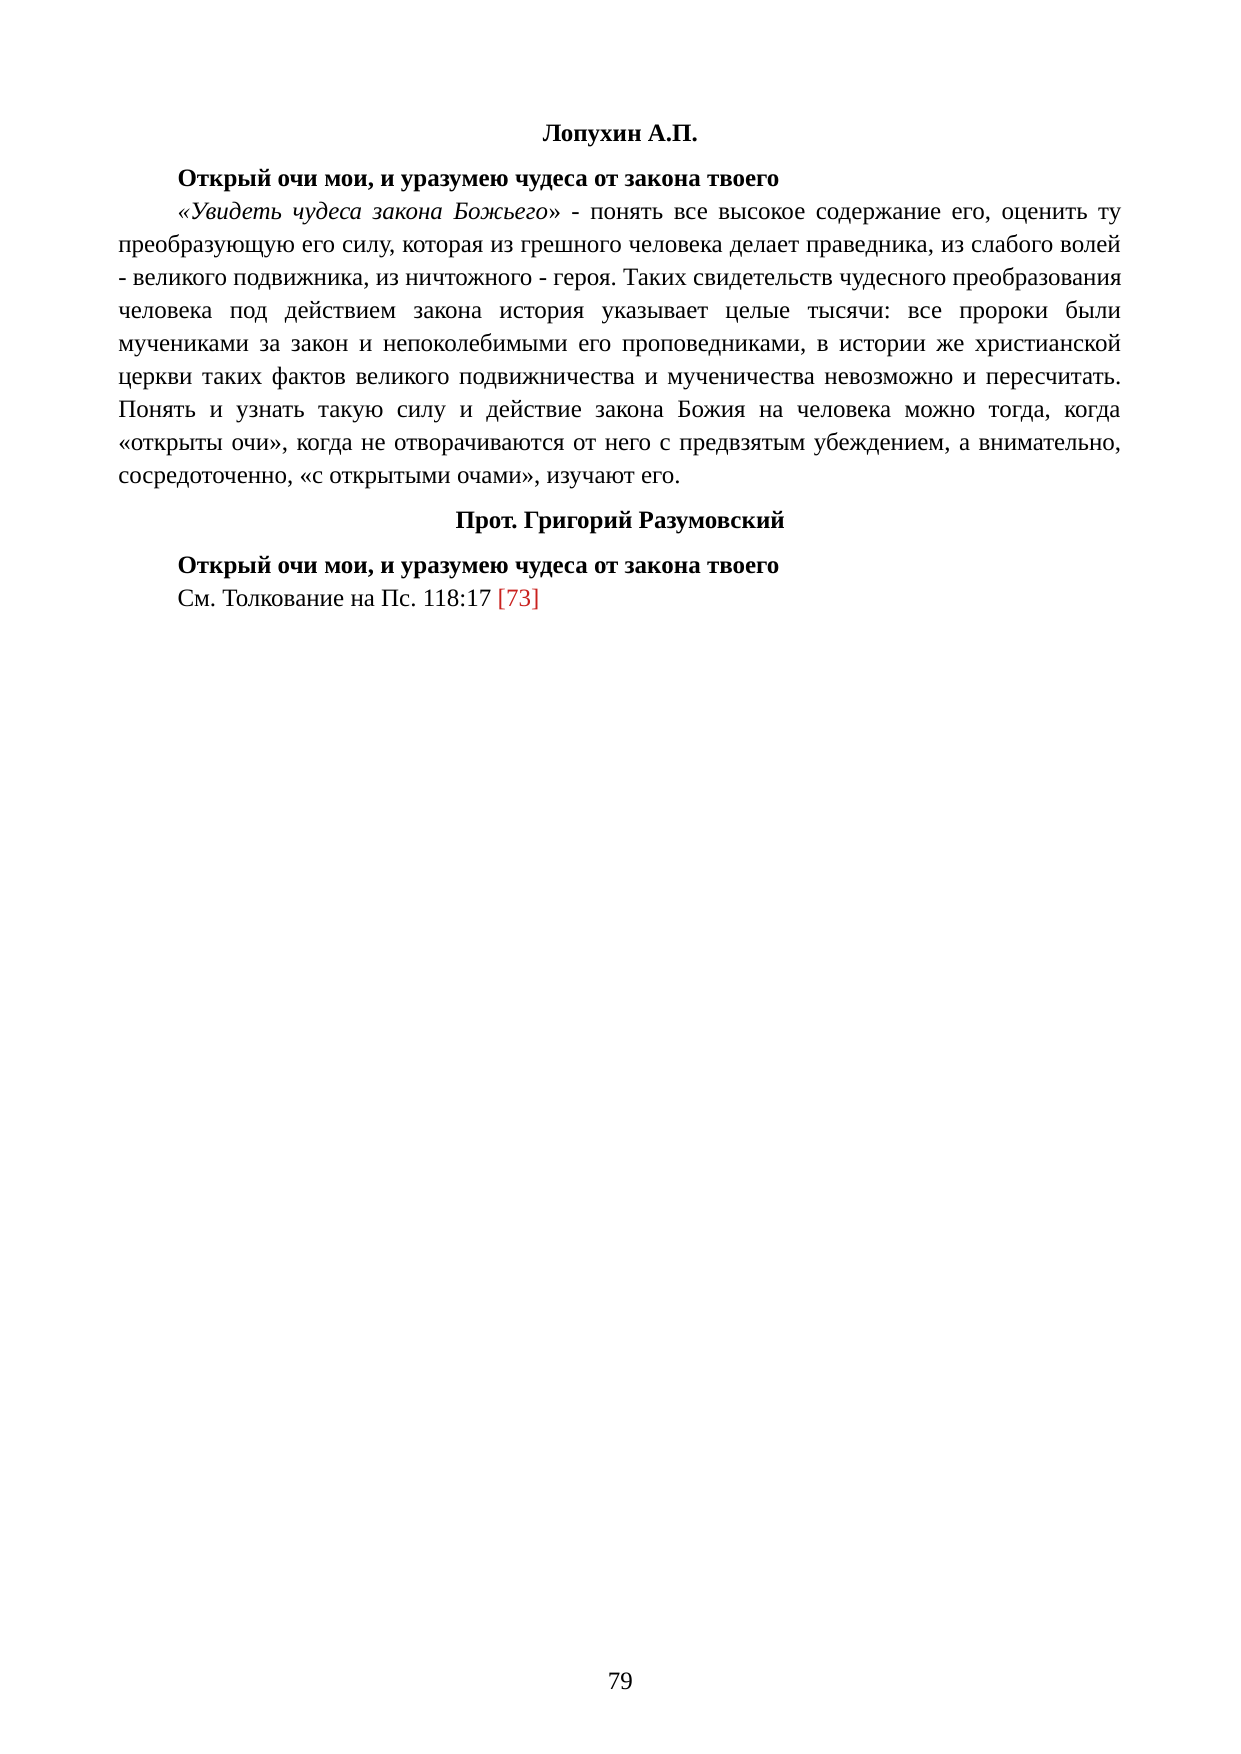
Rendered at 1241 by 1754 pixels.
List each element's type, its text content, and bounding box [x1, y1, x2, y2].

text Открый очи мои, и уразумею чудеса от закона твоего [118, 163, 1122, 192]
subtitle Лопухин А.П. [118, 118, 1122, 147]
text «Увидеть чудеса закона Божьего» - понять все высокое содержание его, оценить ту преобразующую его силу, которая из грешного человека делает праведника, из слабого волей - великого подвижника, из ничтожного - героя. Таких свидетельств чудесного преобразования человека под действием закона история указывает целые тысячи: все пророки были мучениками за закон и непоколебимыми его проповедниками, в истории же христианской церкви таких фактов великого подвижничества и мученичества невозможно и пересчитать. Понять и узнать такую силу и действие закона Божия на человека можно тогда, когда «открыты очи», когда не отворачиваются от него с предвзятым убеждением, а внимательно, сосредоточенно, «с открытыми очами», изучают его. [118, 196, 1122, 489]
text См. Толкование на Пс. 118:17 [73] [118, 583, 1122, 611]
text Открый очи мои, и уразумею чудеса от закона твоего [118, 550, 1122, 578]
subtitle Прот. Григорий Разумовский [118, 505, 1122, 534]
